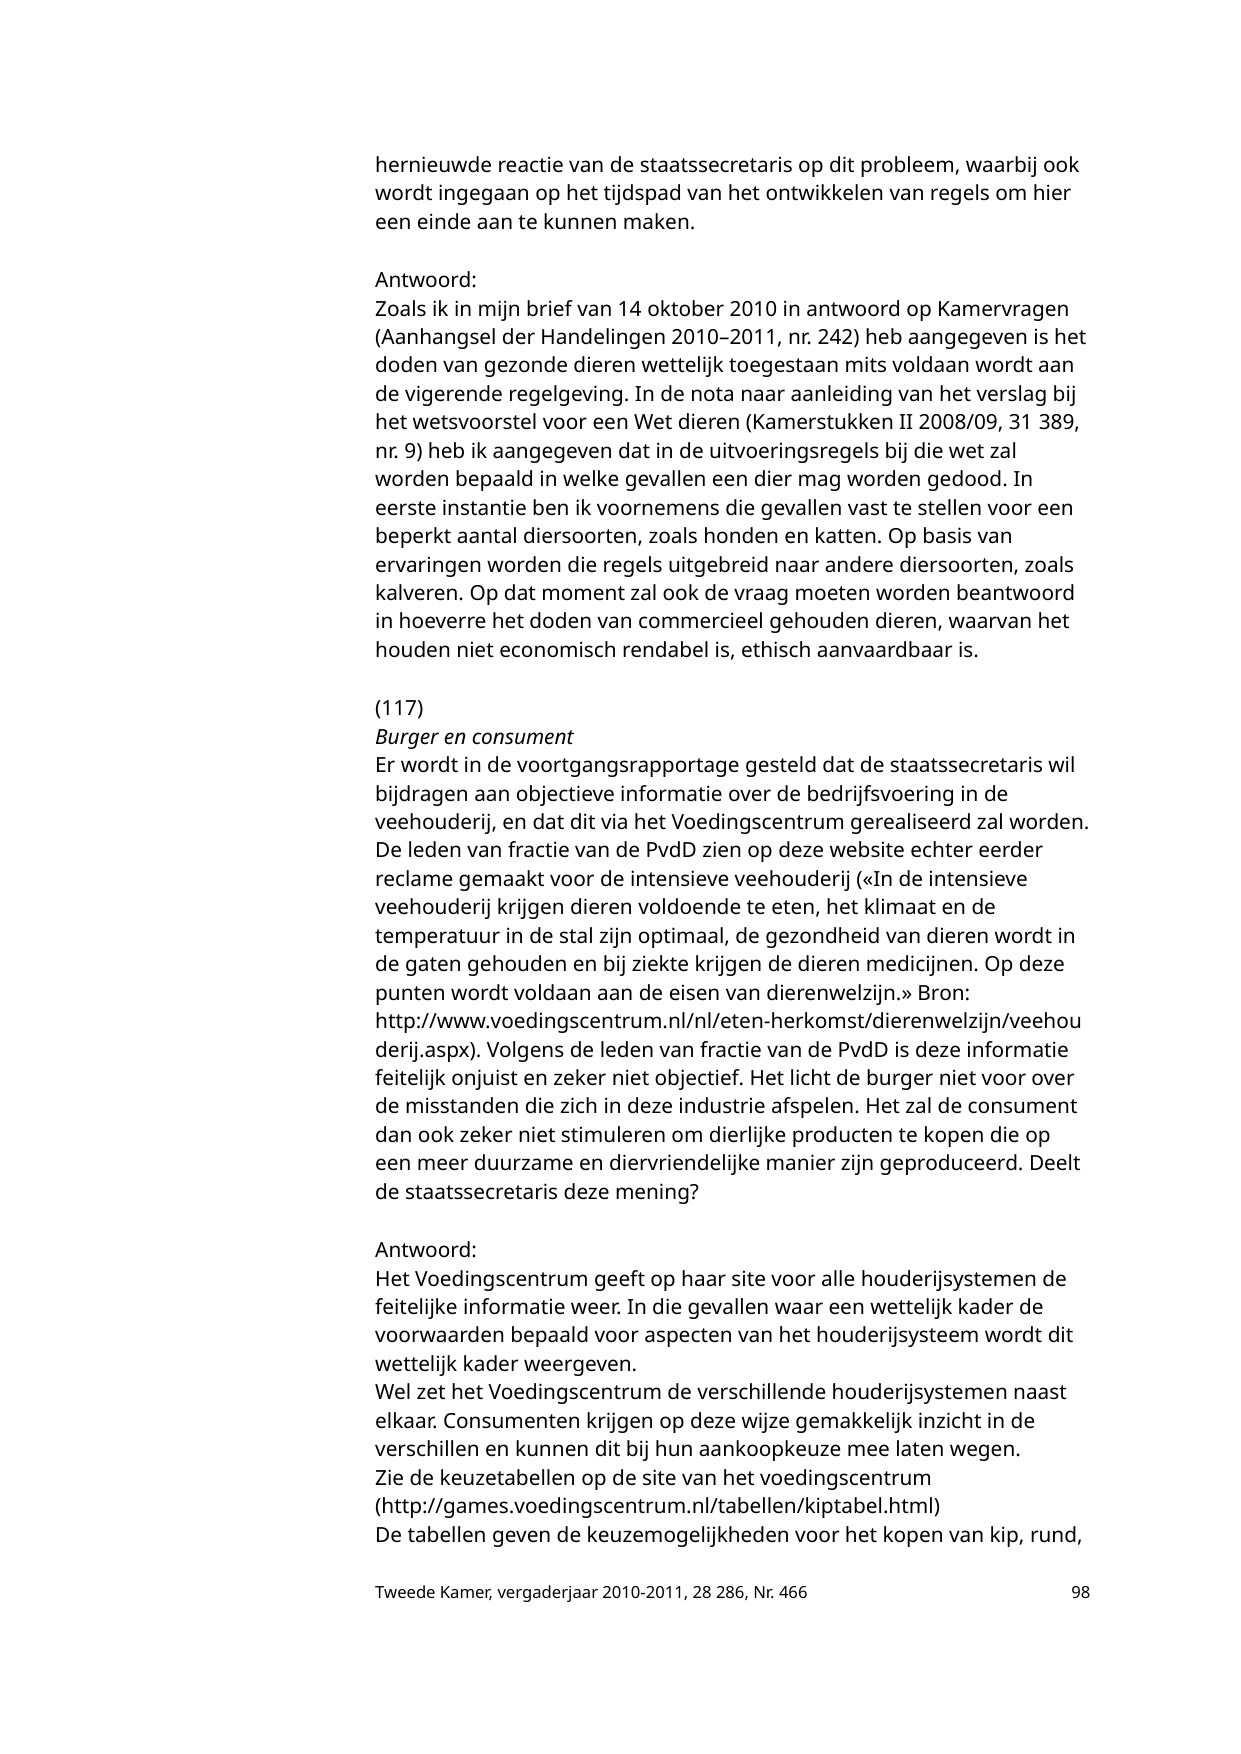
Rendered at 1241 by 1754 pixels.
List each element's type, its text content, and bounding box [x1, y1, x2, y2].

text Het Voedingscentrum geeft op haar site voor alle houderijsystemen de feitelijke informatie weer. In die gevallen waar een wettelijk kader de voorwaarden bepaald voor aspecten van het houderijsysteem wordt dit wettelijk kader weergeven. [375, 1264, 1090, 1377]
text Wel zet het Voedingscentrum de verschillende houderijsystemen naast elkaar. Consumenten krijgen op deze wijze gemakkelijk inzicht in de verschillen en kunnen dit bij hun aankoopkeuze mee laten wegen. [375, 1377, 1090, 1463]
text (117) [375, 693, 1090, 722]
text hernieuwde reactie van de staatssecretaris op dit probleem, waarbij ook wordt ingegaan op het tijdspad van het ontwikkelen van regels om hier een einde aan te kunnen maken. [375, 150, 1090, 235]
text Er wordt in de voortgangsrapportage gesteld dat de staatssecretaris wil bijdragen aan objectieve informatie over de bedrijfsvoering in de veehouderij, en dat dit via het Voedingscentrum gerealiseerd zal worden. De leden van fractie van de PvdD zien op deze website echter eerder reclame gemaakt voor de intensieve veehouderij («In de intensieve veehouderij krijgen dieren voldoende te eten, het klimaat en de temperatuur in de stal zijn optimaal, de gezondheid van dieren wordt in de gaten gehouden en bij ziekte krijgen de dieren medicijnen. Op deze punten wordt voldaan aan de eisen van dierenwelzijn.» Bron: http://www.voedingscentrum.nl/nl/eten-herkomst/dierenwelzijn/veehouderij.aspx). Volgens de leden van fractie van de PvdD is deze informatie feitelijk onjuist en zeker niet objectief. Het licht de burger niet voor over de misstanden die zich in deze industrie afspelen. Het zal de consument dan ook zeker niet stimuleren om dierlijke producten te kopen die op een meer duurzame en diervriendelijke manier zijn geproduceerd. Deelt de staatssecretaris deze mening? [375, 750, 1090, 1205]
text De tabellen geven de keuzemogelijkheden voor het kopen van kip, rund, [375, 1520, 1090, 1548]
text Zie de keuzetabellen op de site van het voedingscentrum (http://games.voedingscentrum.nl/tabellen/kiptabel.html) [375, 1463, 1090, 1520]
text Zoals ik in mijn brief van 14 oktober 2010 in antwoord op Kamervragen (Aanhangsel der Handelingen 2010–2011, nr. 242) heb aangegeven is het doden van gezonde dieren wettelijk toegestaan mits voldaan wordt aan de vigerende regelgeving. In de nota naar aanleiding van het verslag bij het wetsvoorstel voor een Wet dieren (Kamerstukken II 2008/09, 31 389, nr. 9) heb ik aangegeven dat in de uitvoeringsregels bij die wet zal worden bepaald in welke gevallen een dier mag worden gedood. In eerste instantie ben ik voornemens die gevallen vast te stellen voor een beperkt aantal diersoorten, zoals honden en katten. Op basis van ervaringen worden die regels uitgebreid naar andere diersoorten, zoals kalveren. Op dat moment zal ook de vraag moeten worden beantwoord in hoeverre het doden van commercieel gehouden dieren, waarvan het houden niet economisch rendabel is, ethisch aanvaardbaar is. [375, 294, 1090, 663]
text Antwoord: [375, 265, 1090, 294]
text Burger en consument [375, 722, 1090, 750]
text Antwoord: [375, 1235, 1090, 1264]
